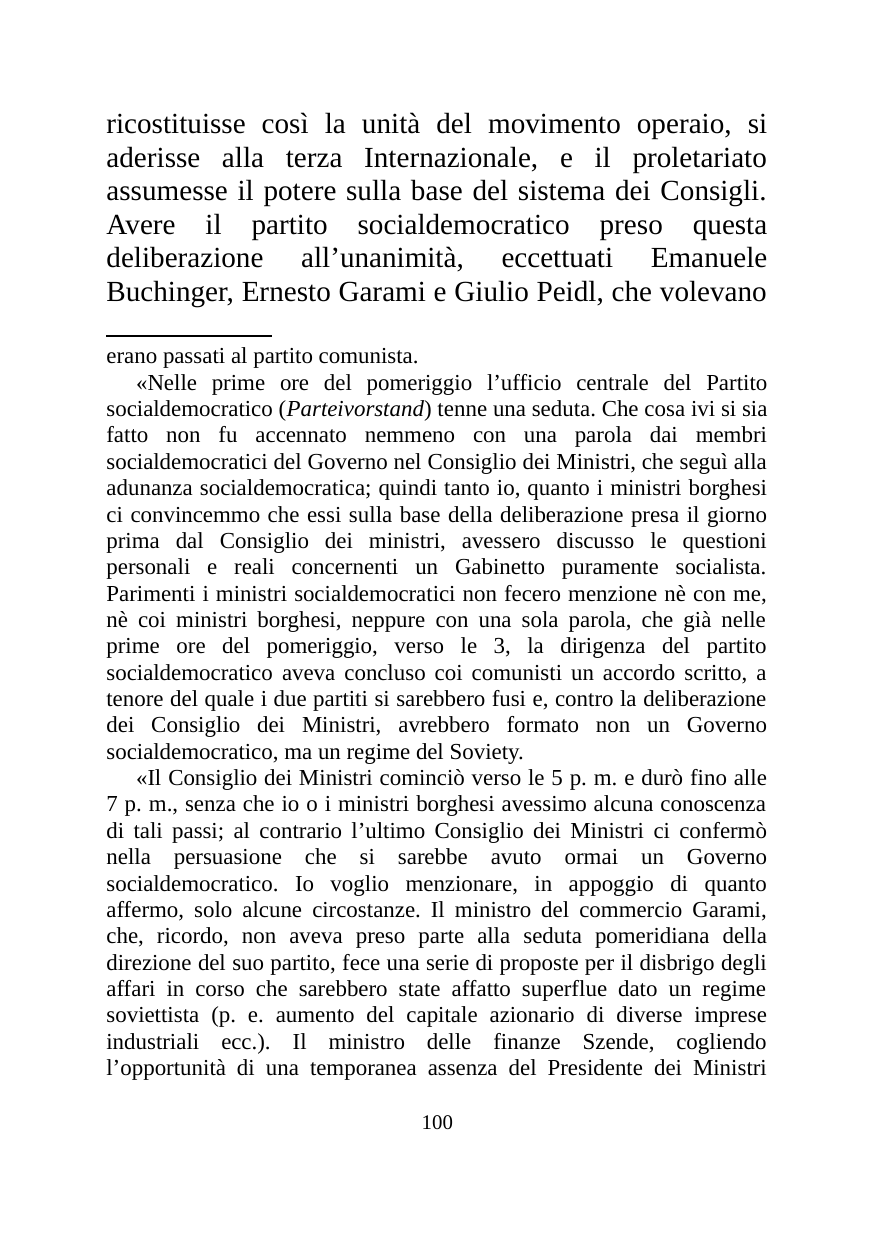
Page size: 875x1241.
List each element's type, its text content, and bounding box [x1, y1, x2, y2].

text erano passati al partito comunista. [106, 342, 768, 369]
text ricostituisse così la unità del movimento operaio, si aderisse alla terza Internazionale, e il proletariato assumesse il potere sulla base del sistema dei Consigli. Avere il partito socialdemocratico preso questa deliberazione all’unanimità, eccettuati Emanuele Buchinger, Ernesto Garami e Giulio Peidl, che volevano [106, 106, 768, 307]
text «Nelle prime ore del pomeriggio l’ufficio centrale del Partito socialdemocratico (Parteivorstand) tenne una seduta. Che cosa ivi si sia fatto non fu accennato nemmeno con una parola dai membri socialdemocratici del Governo nel Consiglio dei Ministri, che seguì alla adunanza socialdemocratica; quindi tanto io, quanto i ministri borghesi ci convincemmo che essi sulla base della deliberazione presa il giorno prima dal Consiglio dei ministri, avessero discusso le questioni personali e reali concernenti un Gabinetto puramente socialista. Parimenti i ministri socialdemocratici non fecero menzione nè con me, nè coi ministri borghesi, neppure con una sola parola, che già nelle prime ore del pomeriggio, verso le 3, la dirigenza del partito socialdemocratico aveva concluso coi comunisti un accordo scritto, a tenore del quale i due partiti si sarebbero fusi e, contro la deliberazione dei Consiglio dei Ministri, avrebbero formato non un Governo socialdemocratico, ma un regime del Soviety. [106, 369, 768, 764]
text «Il Consiglio dei Ministri cominciò verso le 5 p. m. e durò fino alle 7 p. m., senza che io o i ministri borghesi avessimo alcuna conoscenza di tali passi; al contrario l’ultimo Consiglio dei Ministri ci confermò nella persuasione che si sarebbe avuto ormai un Governo socialdemocratico. Io voglio menzionare, in appoggio di quanto affermo, solo alcune circostanze. Il ministro del commercio Garami, che, ricordo, non aveva preso parte alla seduta pomeridiana della direzione del suo partito, fece una serie di proposte per il disbrigo degli affari in corso che sarebbero state affatto superflue dato un regime soviettista (p. e. aumento del capitale azionario di diverse imprese industriali ecc.). Il ministro delle finanze Szende, cogliendo l’opportunità di una temporanea assenza del Presidente dei Ministri [106, 764, 768, 1080]
